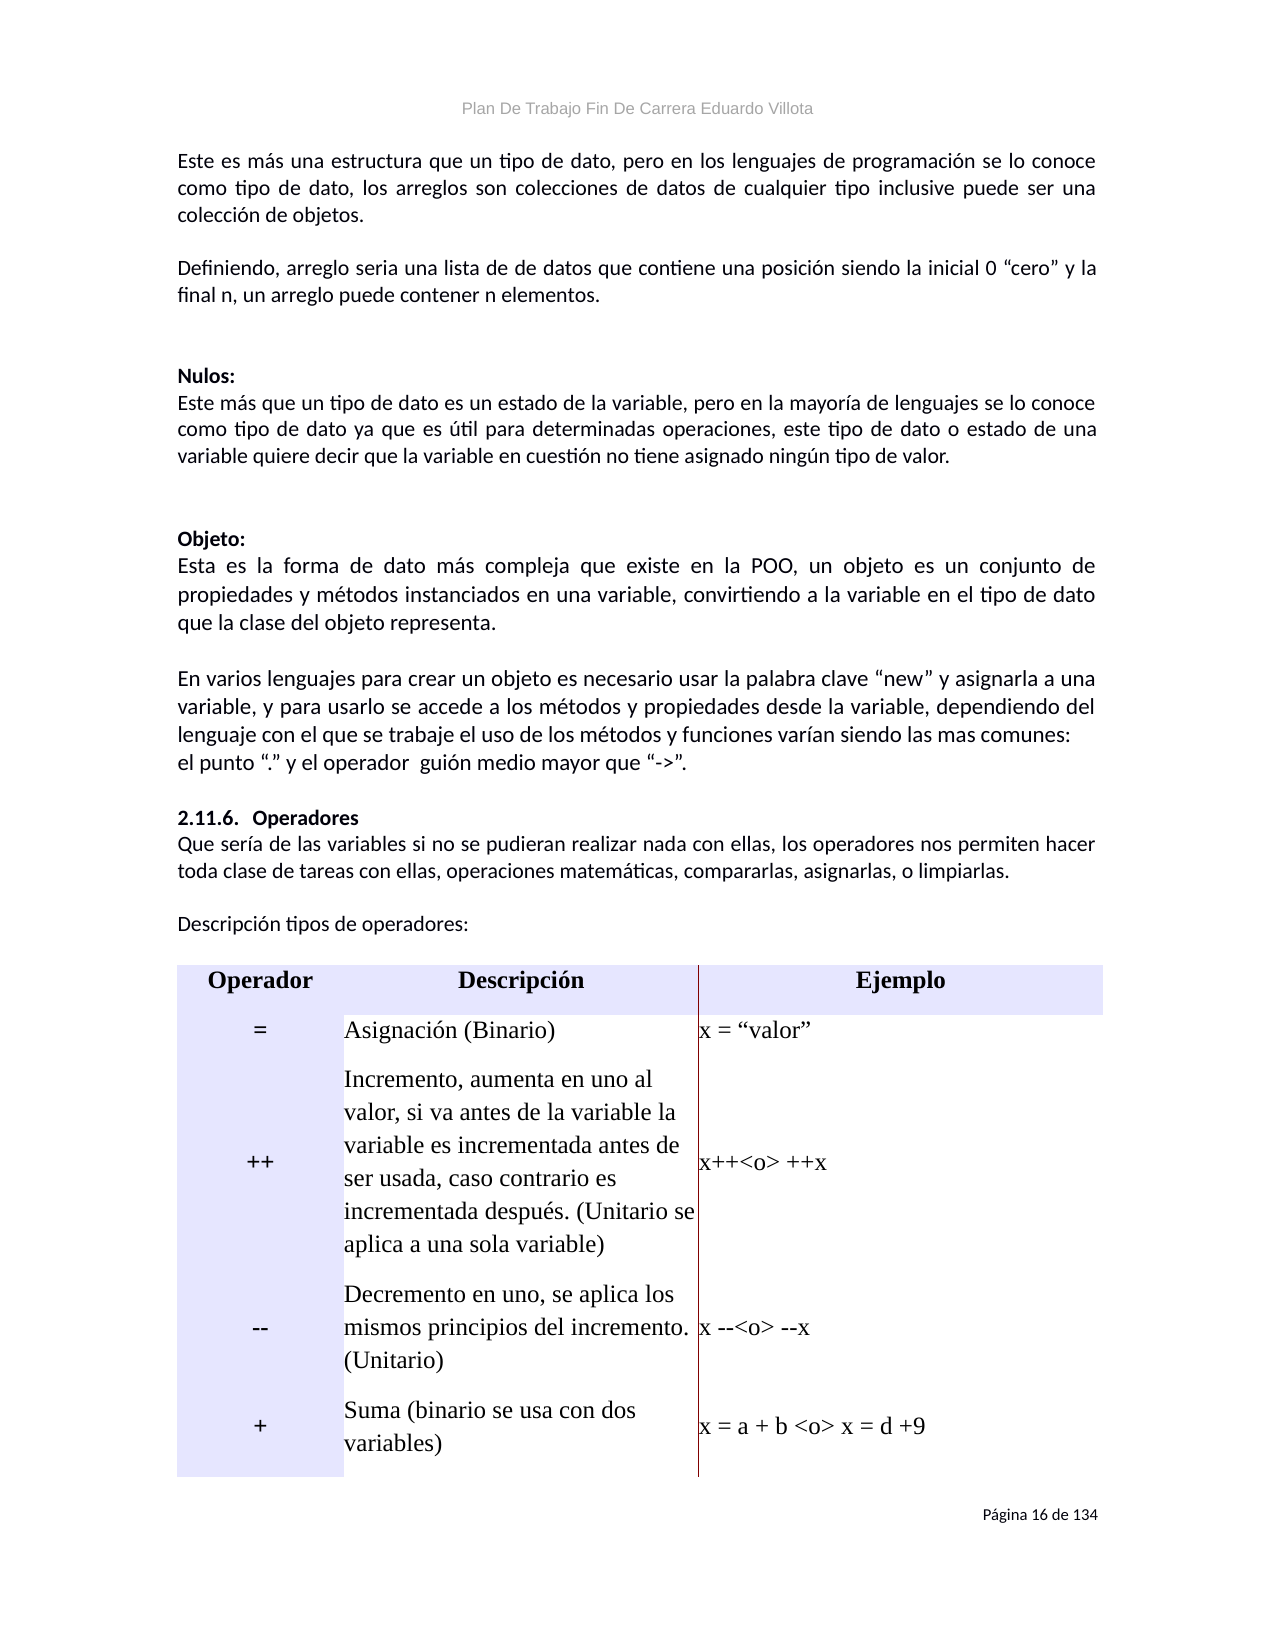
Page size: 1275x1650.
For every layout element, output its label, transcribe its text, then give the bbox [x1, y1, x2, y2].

text Esta es la forma de dato más compleja que existe en la POO, un objeto es un conjunto de propiedades y métodos instanciados en una variable, convirtiendo a la variable en el tipo de dato que la clase del objeto representa. [177, 552, 1098, 636]
table_cell Asignación (Binario) [344, 1015, 698, 1064]
text Objeto: [177, 525, 1098, 552]
table_cell x = a + b <o> x = d +9 [699, 1395, 1103, 1477]
text En varios lenguajes para crear un objeto es necesario usar la palabra clave “new” y asignarla a una variable, y para usarlo se accede a los métodos y propiedades desde la variable, dependiendo del lenguaje con el que se trabaje el uso de los métodos y funciones varían siendo las mas comunes: [177, 664, 1098, 748]
table_header Ejemplo [699, 965, 1103, 1015]
table_cell x++<o> ++x [699, 1064, 1103, 1279]
table_cell + [177, 1395, 344, 1477]
table_header Operador [177, 965, 344, 1015]
text el punto “.” y el operador guión medio mayor que “->”. [177, 748, 1098, 776]
table_header Descripción [344, 965, 698, 1015]
table_cell x = “valor” [699, 1015, 1103, 1064]
table_cell ++ [177, 1064, 344, 1279]
text Este más que un tipo de dato es un estado de la variable, pero en la mayoría de lenguajes se lo conoce como tipo de dato ya que es útil para determinadas operaciones, este tipo de dato o estado de una variable quiere decir que la variable en cuestión no tiene asignado ningún tipo de valor. [177, 389, 1098, 469]
text Nulos: [177, 362, 1098, 389]
text Este es más una estructura que un tipo de dato, pero en los lenguajes de programación se lo conoce como tipo de dato, los arreglos son colecciones de datos de cualquier tipo inclusive puede ser una colección de objetos. [177, 148, 1098, 228]
table_cell Incremento, aumenta en uno al valor, si va antes de la variable la variable es incrementada antes de ser usada, caso contrario es incrementada después. (Unitario se aplica a una sola variable) [344, 1064, 698, 1279]
text Que sería de las variables si no se pudieran realizar nada con ellas, los operadores nos permiten hacer toda clase de tareas con ellas, operaciones matemáticas, compararlas, asignarlas, o limpiarlas. [177, 831, 1098, 884]
text Definiendo, arreglo seria una lista de de datos que contiene una posición siendo la inicial 0 “cero” y la final n, un arreglo puede contener n elementos. [177, 254, 1098, 308]
text Descripción tipos de operadores: [177, 911, 1098, 937]
text 2.11.6. Operadores [177, 804, 1098, 831]
table_cell x --<o> --x [699, 1279, 1103, 1395]
table_cell Suma (binario se usa con dos variables) [344, 1395, 698, 1477]
table_cell -- [177, 1279, 344, 1395]
table_cell Decremento en uno, se aplica los mismos principios del incremento. (Unitario) [344, 1279, 698, 1395]
table_cell = [177, 1015, 344, 1064]
